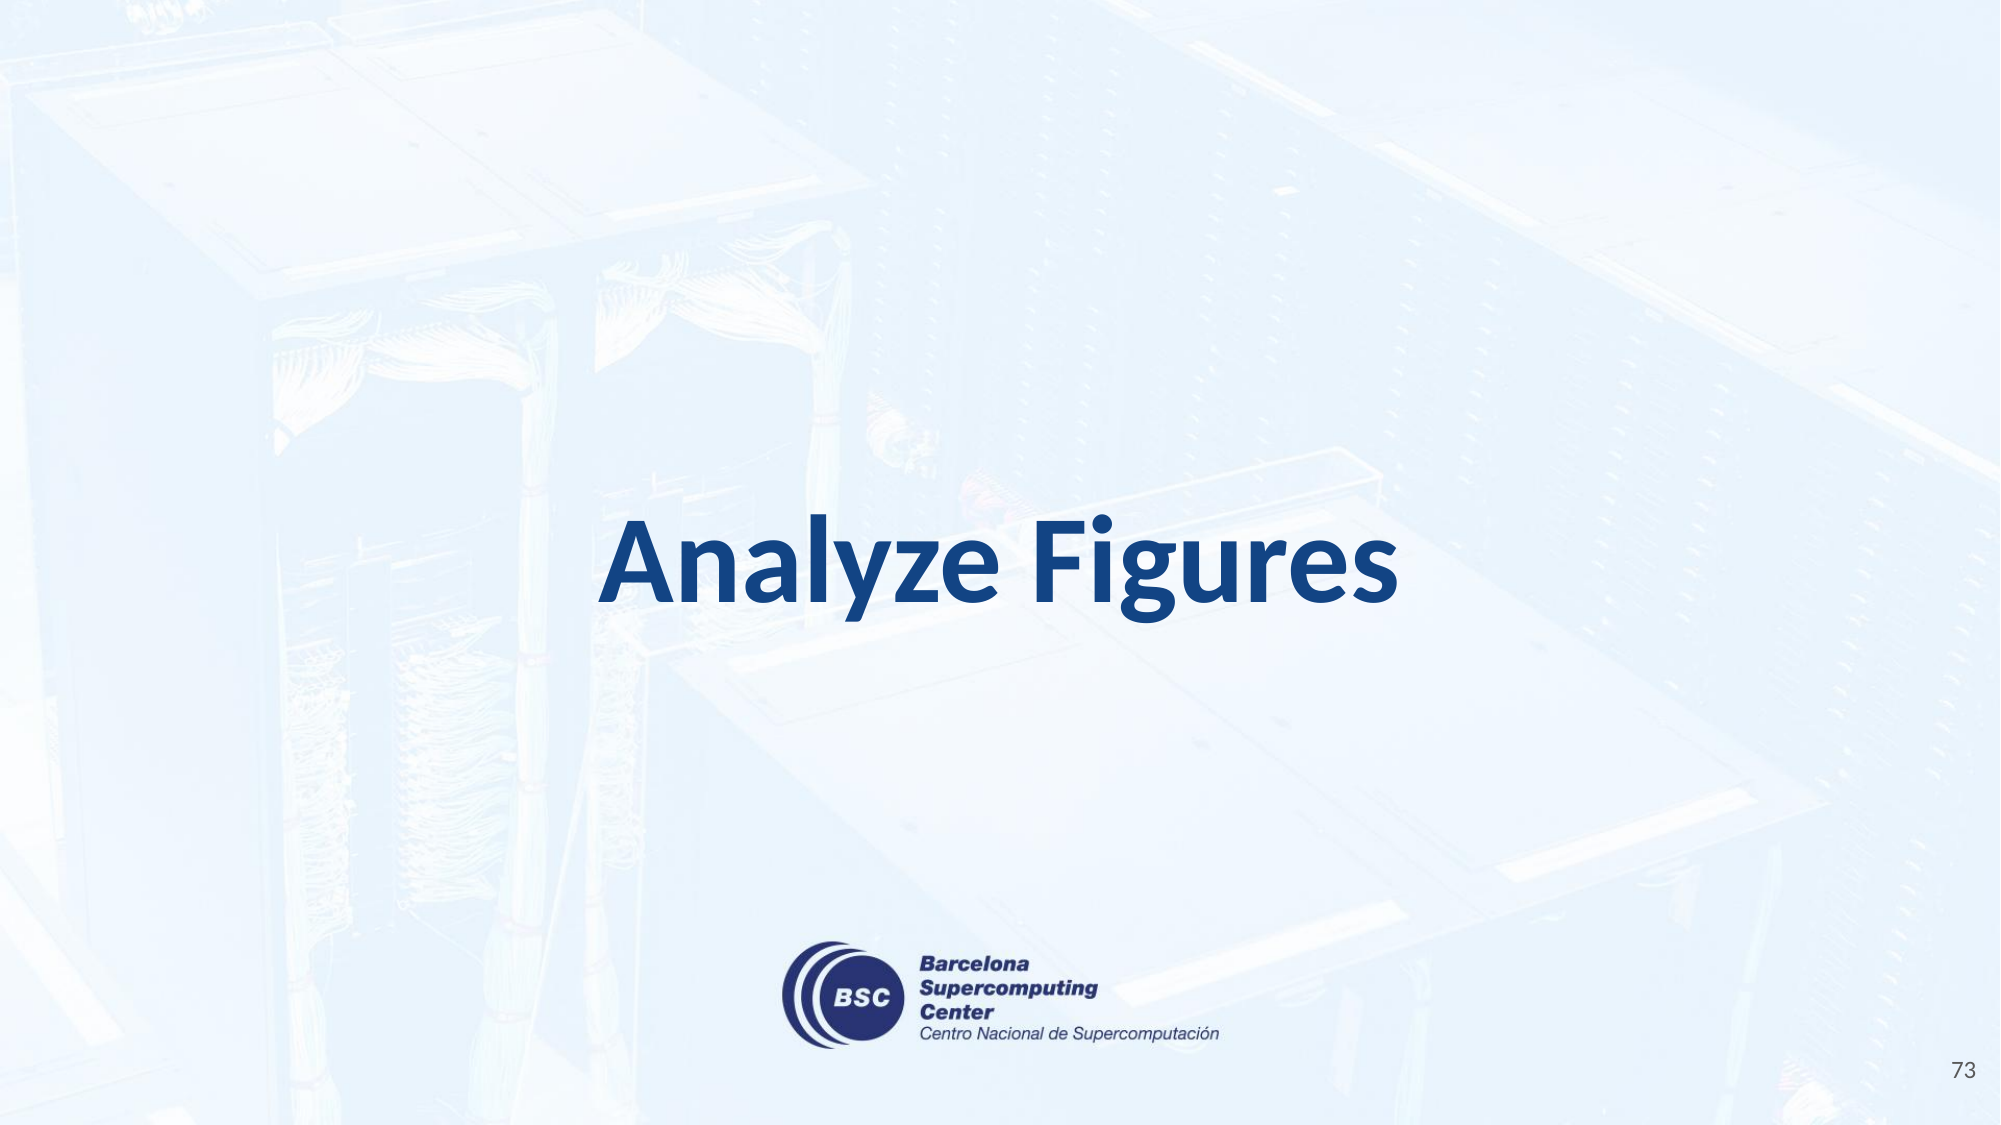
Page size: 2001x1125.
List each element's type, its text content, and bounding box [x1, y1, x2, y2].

slide_number [1871, 1038, 1992, 1125]
text_box Analyze Figures [324, 493, 1675, 632]
picture [0, 0, 2001, 1125]
